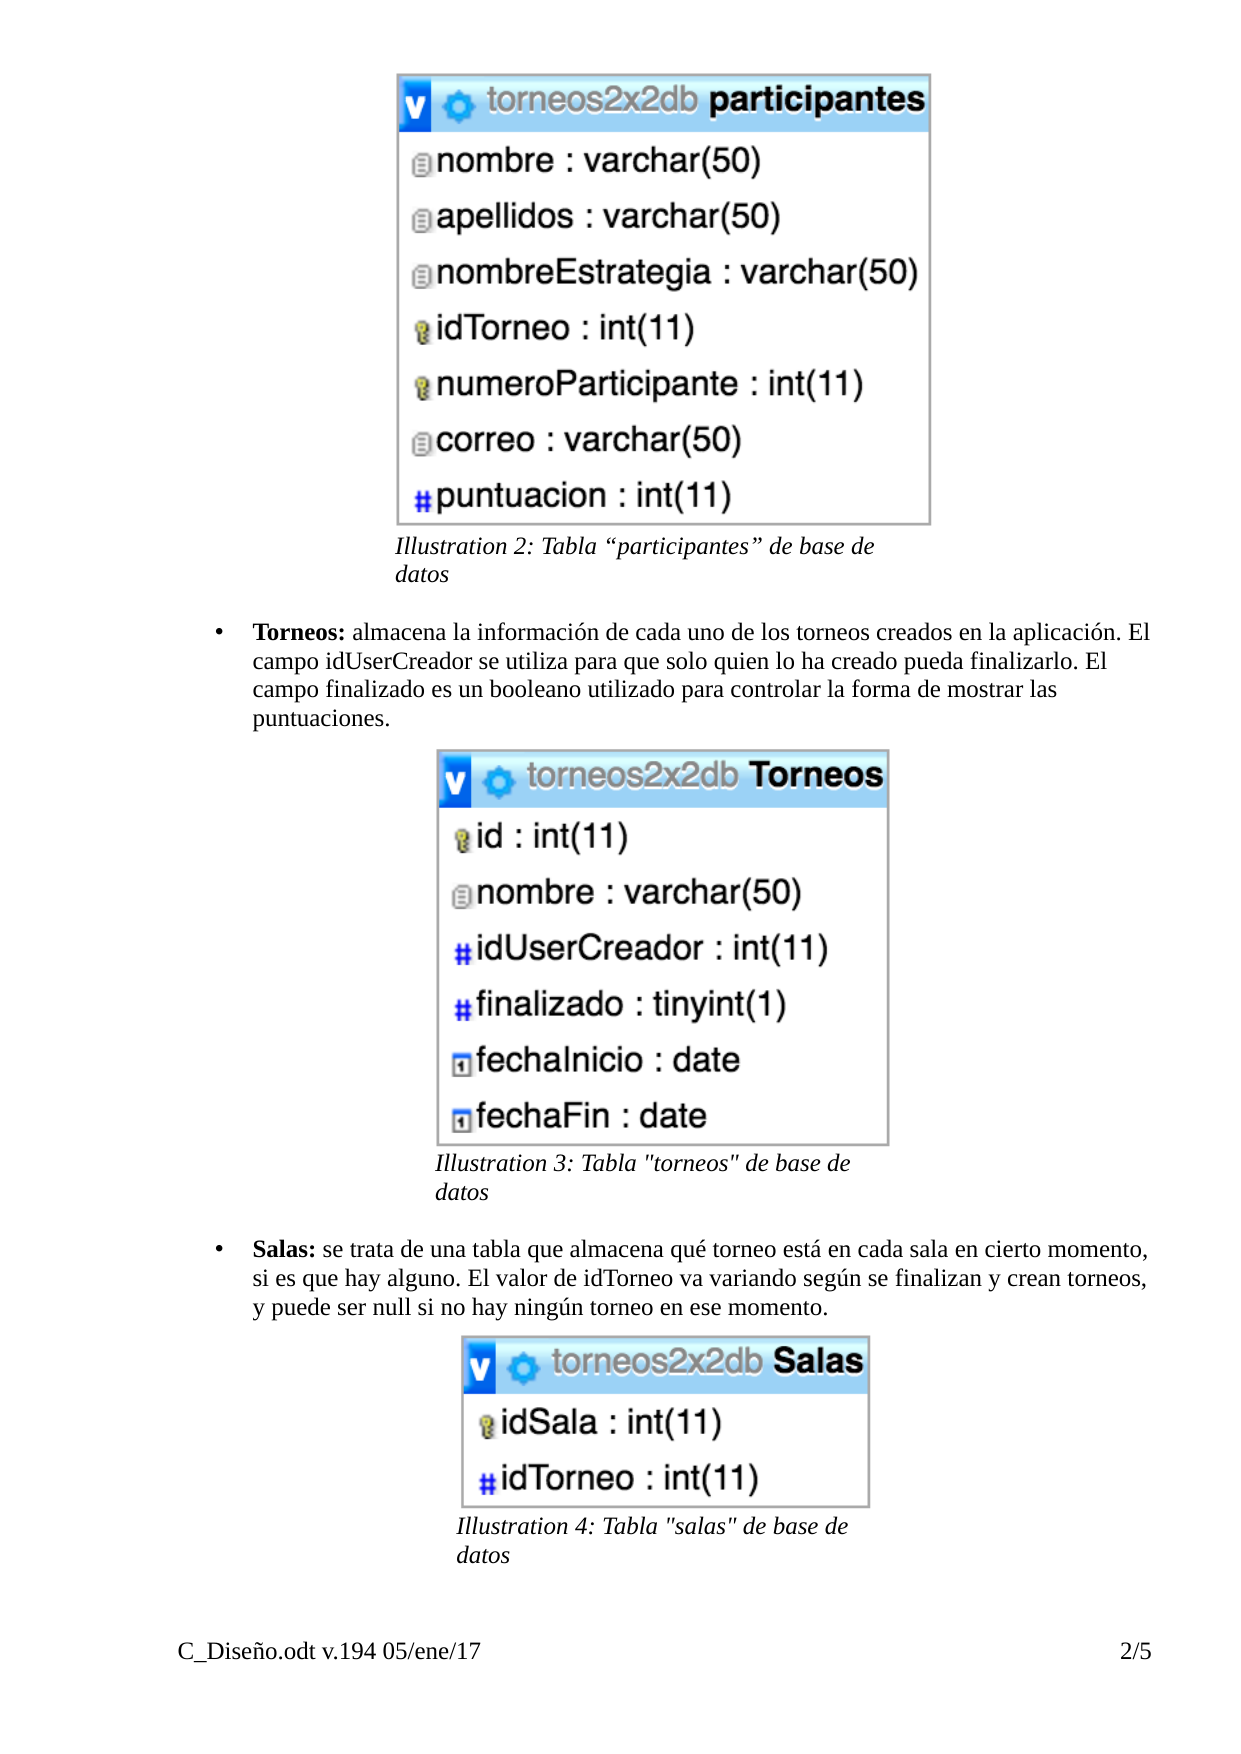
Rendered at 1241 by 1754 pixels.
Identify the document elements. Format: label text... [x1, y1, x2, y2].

picture [394, 71, 934, 531]
picture [456, 1333, 873, 1511]
list Salas: se trata de una tabla que almacena qué torneo está en cada sala en cierto momento, si es que hay alguno. El valor de idTorneo va variando según se finalizan y crean torneos, y puede ser null si no hay ningún torneo en ese momento. [215, 1234, 1152, 1321]
list Illustration 3: Tabla "torneos" de base de datos [435, 1149, 894, 1206]
list Illustration 4: Tabla "salas" de base de datos [456, 1511, 873, 1568]
picture [434, 744, 894, 1149]
text Illustration 2: Tabla “participantes” de base de datos [395, 531, 934, 588]
list Torneos: almacena la información de cada uno de los torneos creados en la aplicación. El campo idUserCreador se utiliza para que solo quien lo ha creado pueda finalizarlo. El campo finalizado es un booleano utilizado para controlar la forma de mostrar las puntuaciones. [215, 617, 1152, 732]
